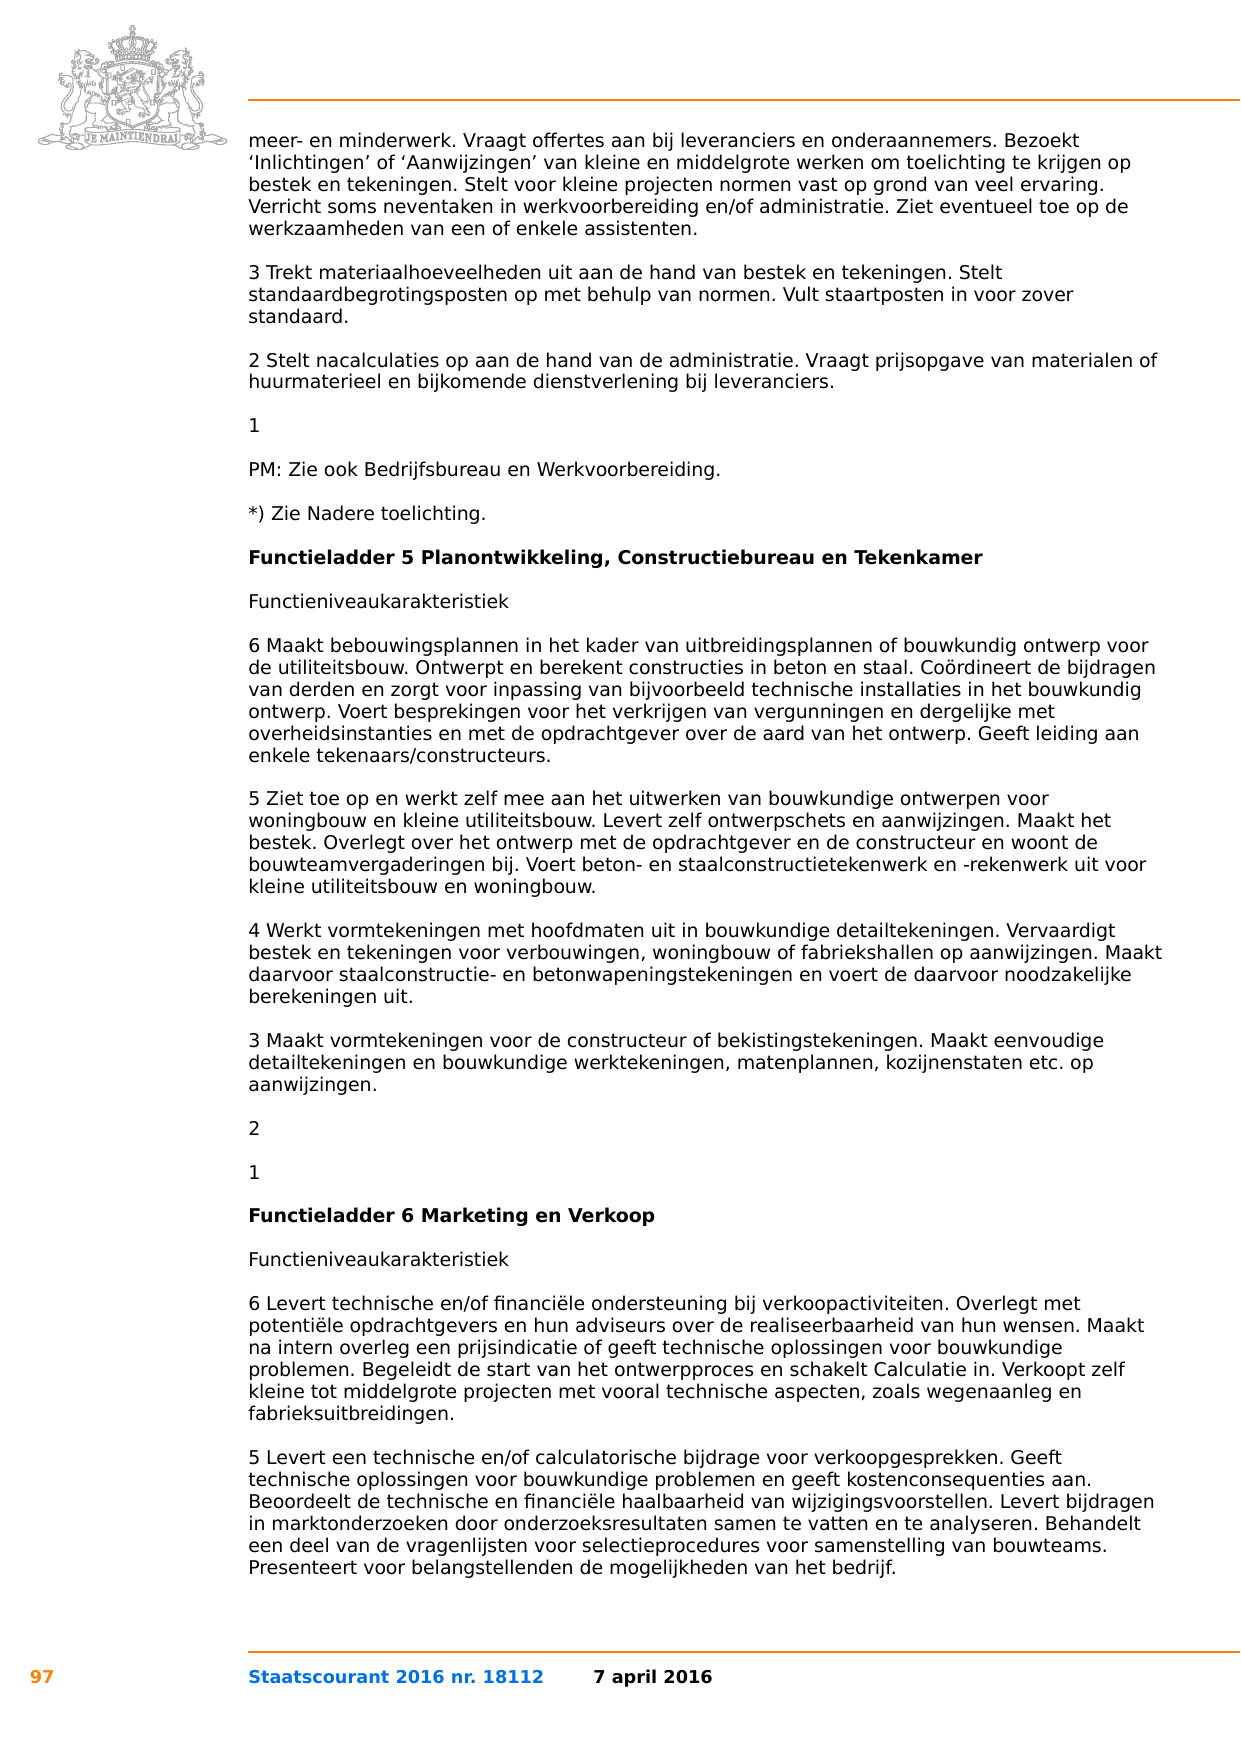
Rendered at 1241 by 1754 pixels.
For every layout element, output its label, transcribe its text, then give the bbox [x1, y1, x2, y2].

text 2 [248, 1118, 1163, 1140]
text 6 Maakt bebouwingsplannen in het kader van uitbreidingsplannen of bouwkundig ontwerp voor de utiliteitsbouw. Ontwerpt en berekent constructies in beton en staal. Coördineert de bijdragen van derden en zorgt voor inpassing van bijvoorbeeld technische installaties in het bouwkundig ontwerp. Voert besprekingen voor het verkrijgen van vergunningen en dergelijke met overheidsinstanties en met de opdrachtgever over de aard van het ontwerp. Geeft leiding aan enkele tekenaars/constructeurs. [248, 634, 1163, 766]
text 1 [248, 1162, 1163, 1183]
text Functieladder 6 Marketing en Verkoop [248, 1205, 1163, 1227]
text 4 Werkt vormtekeningen met hoofdmaten uit in bouwkundige detailtekeningen. Vervaardigt bestek en tekeningen voor verbouwingen, woningbouw of fabriekshallen op aanwijzingen. Maakt daarvoor staalconstructie- en betonwapeningstekeningen en voert de daarvoor noodzakelijke berekeningen uit. [248, 920, 1163, 1008]
text *) Zie Nadere toelichting. [248, 503, 1163, 525]
text 5 Levert een technische en/of calculatorische bijdrage voor verkoopgesprekken. Geeft technische oplossingen voor bouwkundige problemen en geeft kostenconsequenties aan. Beoordeelt de technische en financiële haalbaarheid van wijzigingsvoorstellen. Levert bijdragen in marktonderzoeken door onderzoeksresultaten samen te vatten en te analyseren. Behandelt een deel van de vragenlijsten voor selectieprocedures voor samenstelling van bouwteams. Presenteert voor belangstellenden de mogelijkheden van het bedrijf. [248, 1447, 1163, 1579]
picture [38, 25, 227, 150]
text Functieniveaukarakteristiek [248, 1249, 1163, 1271]
text meer- en minderwerk. Vraagt offertes aan bij leveranciers en onderaannemers. Bezoekt ‘Inlichtingen’ of ‘Aanwijzingen’ van kleine en middelgrote werken om toelichting te krijgen op bestek en tekeningen. Stelt voor kleine projecten normen vast op grond van veel ervaring. Verricht soms neventaken in werkvoorbereiding en/of administratie. Ziet eventueel toe op de werkzaamheden van een of enkele assistenten. [248, 130, 1163, 240]
text 5 Ziet toe op en werkt zelf mee aan het uitwerken van bouwkundige ontwerpen voor woningbouw en kleine utiliteitsbouw. Levert zelf ontwerpschets en aanwijzingen. Maakt het bestek. Overlegt over het ontwerp met de opdrachtgever en de constructeur en woont de bouwteamvergaderingen bij. Voert beton- en staalconstructietekenwerk en -rekenwerk uit voor kleine utiliteitsbouw en woningbouw. [248, 788, 1163, 898]
text PM: Zie ook Bedrijfsbureau en Werkvoorbereiding. [248, 459, 1163, 481]
text Functieladder 5 Planontwikkeling, Constructiebureau en Tekenkamer [248, 547, 1163, 569]
text 6 Levert technische en/of financiële ondersteuning bij verkoopactiviteiten. Overlegt met potentiële opdrachtgevers en hun adviseurs over de realiseerbaarheid van hun wensen. Maakt na intern overleg een prijsindicatie of geeft technische oplossingen voor bouwkundige problemen. Begeleidt de start van het ontwerpproces en schakelt Calculatie in. Verkoopt zelf kleine tot middelgrote projecten met vooral technische aspecten, zoals wegenaanleg en fabrieksuitbreidingen. [248, 1293, 1163, 1425]
text 3 Maakt vormtekeningen voor de constructeur of bekistingstekeningen. Maakt eenvoudige detailtekeningen en bouwkundige werktekeningen, matenplannen, kozijnenstaten etc. op aanwijzingen. [248, 1030, 1163, 1096]
text 2 Stelt nacalculaties op aan de hand van de administratie. Vraagt prijsopgave van materialen of huurmaterieel en bijkomende dienstverlening bij leveranciers. [248, 349, 1163, 393]
text 3 Trekt materiaalhoeveelheden uit aan de hand van bestek en tekeningen. Stelt standaardbegrotingsposten op met behulp van normen. Vult staartposten in voor zover standaard. [248, 262, 1163, 328]
text Functieniveaukarakteristiek [248, 591, 1163, 613]
text 1 [248, 415, 1163, 437]
